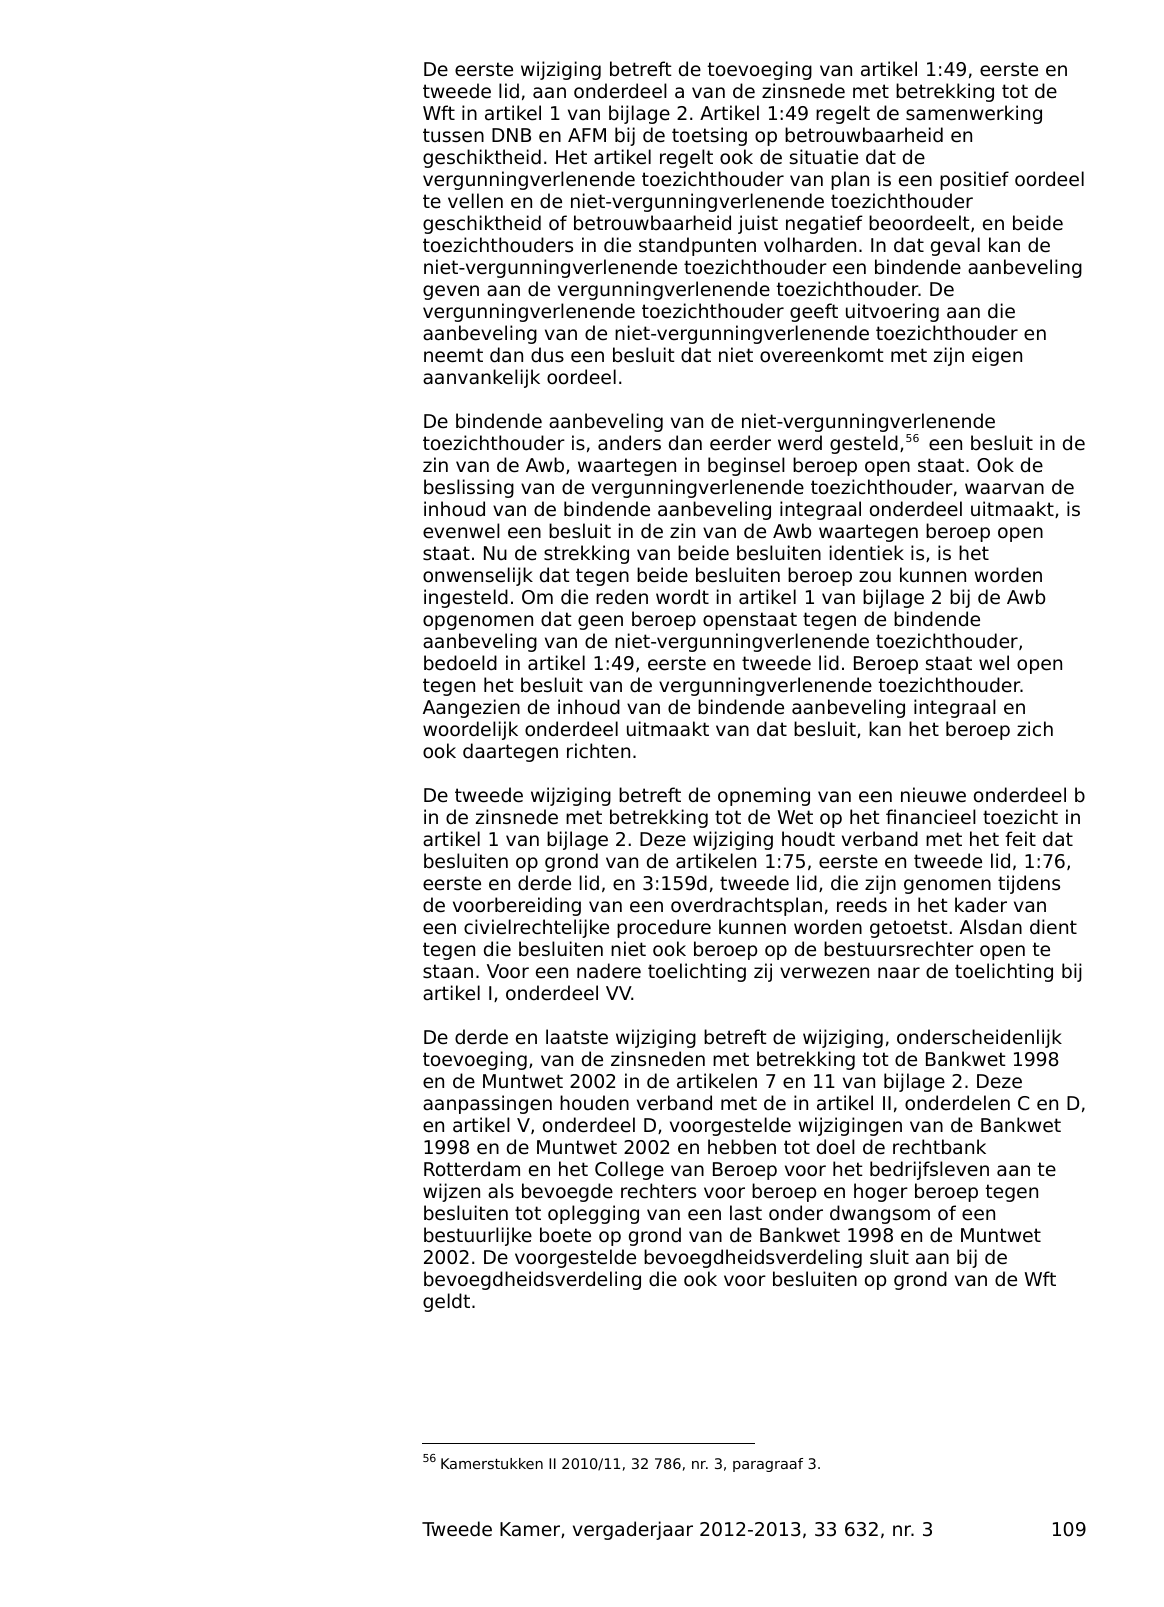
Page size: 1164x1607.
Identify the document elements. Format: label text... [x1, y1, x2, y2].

text Kamerstukken II 2010/11, 32 786, nr. 3, paragraaf 3. [422, 1452, 1087, 1474]
text De derde en laatste wijziging betreft de wijziging, onderscheidenlijk toevoeging, van de zinsneden met betrekking tot de Bankwet 1998 en de Muntwet 2002 in de artikelen 7 en 11 van bijlage 2. Deze aanpassingen houden verband met de in artikel II, onderdelen C en D, en artikel V, onderdeel D, voorgestelde wijzigingen van de Bankwet 1998 en de Muntwet 2002 en hebben tot doel de rechtbank Rotterdam en het College van Beroep voor het bedrijfsleven aan te wijzen als bevoegde rechters voor beroep en hoger beroep tegen besluiten tot oplegging van een last onder dwangsom of een bestuurlijke boete op grond van de Bankwet 1998 en de Muntwet 2002. De voorgestelde bevoegdheidsverdeling sluit aan bij de bevoegdheidsverdeling die ook voor besluiten op grond van de Wft geldt. [422, 1027, 1087, 1312]
text De bindende aanbeveling van de niet-vergunningverlenende toezichthouder is, anders dan eerder werd gesteld, een besluit in de zin van de Awb, waartegen in beginsel beroep open staat. Ook de beslissing van de vergunningverlenende toezichthouder, waarvan de inhoud van de bindende aanbeveling integraal onderdeel uitmaakt, is evenwel een besluit in de zin van de Awb waartegen beroep open staat. Nu de strekking van beide besluiten identiek is, is het onwenselijk dat tegen beide besluiten beroep zou kunnen worden ingesteld. Om die reden wordt in artikel 1 van bijlage 2 bij de Awb opgenomen dat geen beroep openstaat tegen de bindende aanbeveling van de niet-vergunningverlenende toezichthouder, bedoeld in artikel 1:49, eerste en tweede lid. Beroep staat wel open tegen het besluit van de vergunningverlenende toezichthouder. Aangezien de inhoud van de bindende aanbeveling integraal en woordelijk onderdeel uitmaakt van dat besluit, kan het beroep zich ook daartegen richten. [422, 411, 1087, 763]
text De eerste wijziging betreft de toevoeging van artikel 1:49, eerste en tweede lid, aan onderdeel a van de zinsnede met betrekking tot de Wft in artikel 1 van bijlage 2. Artikel 1:49 regelt de samenwerking tussen DNB en AFM bij de toetsing op betrouwbaarheid en geschiktheid. Het artikel regelt ook de situatie dat de vergunningverlenende toezichthouder van plan is een positief oordeel te vellen en de niet-vergunningverlenende toezichthouder geschiktheid of betrouwbaarheid juist negatief beoordeelt, en beide toezichthouders in die standpunten volharden. In dat geval kan de niet-vergunningverlenende toezichthouder een bindende aanbeveling geven aan de vergunningverlenende toezichthouder. De vergunningverlenende toezichthouder geeft uitvoering aan die aanbeveling van de niet-vergunningverlenende toezichthouder en neemt dan dus een besluit dat niet overeenkomt met zijn eigen aanvankelijk oordeel. [422, 59, 1087, 389]
text De tweede wijziging betreft de opneming van een nieuwe onderdeel b in de zinsnede met betrekking tot de Wet op het financieel toezicht in artikel 1 van bijlage 2. Deze wijziging houdt verband met het feit dat besluiten op grond van de artikelen 1:75, eerste en tweede lid, 1:76, eerste en derde lid, en 3:159d, tweede lid, die zijn genomen tijdens de voorbereiding van een overdrachtsplan, reeds in het kader van een civielrechtelijke procedure kunnen worden getoetst. Alsdan dient tegen die besluiten niet ook beroep op de bestuursrechter open te staan. Voor een nadere toelichting zij verwezen naar de toelichting bij artikel I, onderdeel VV. [422, 785, 1087, 1004]
